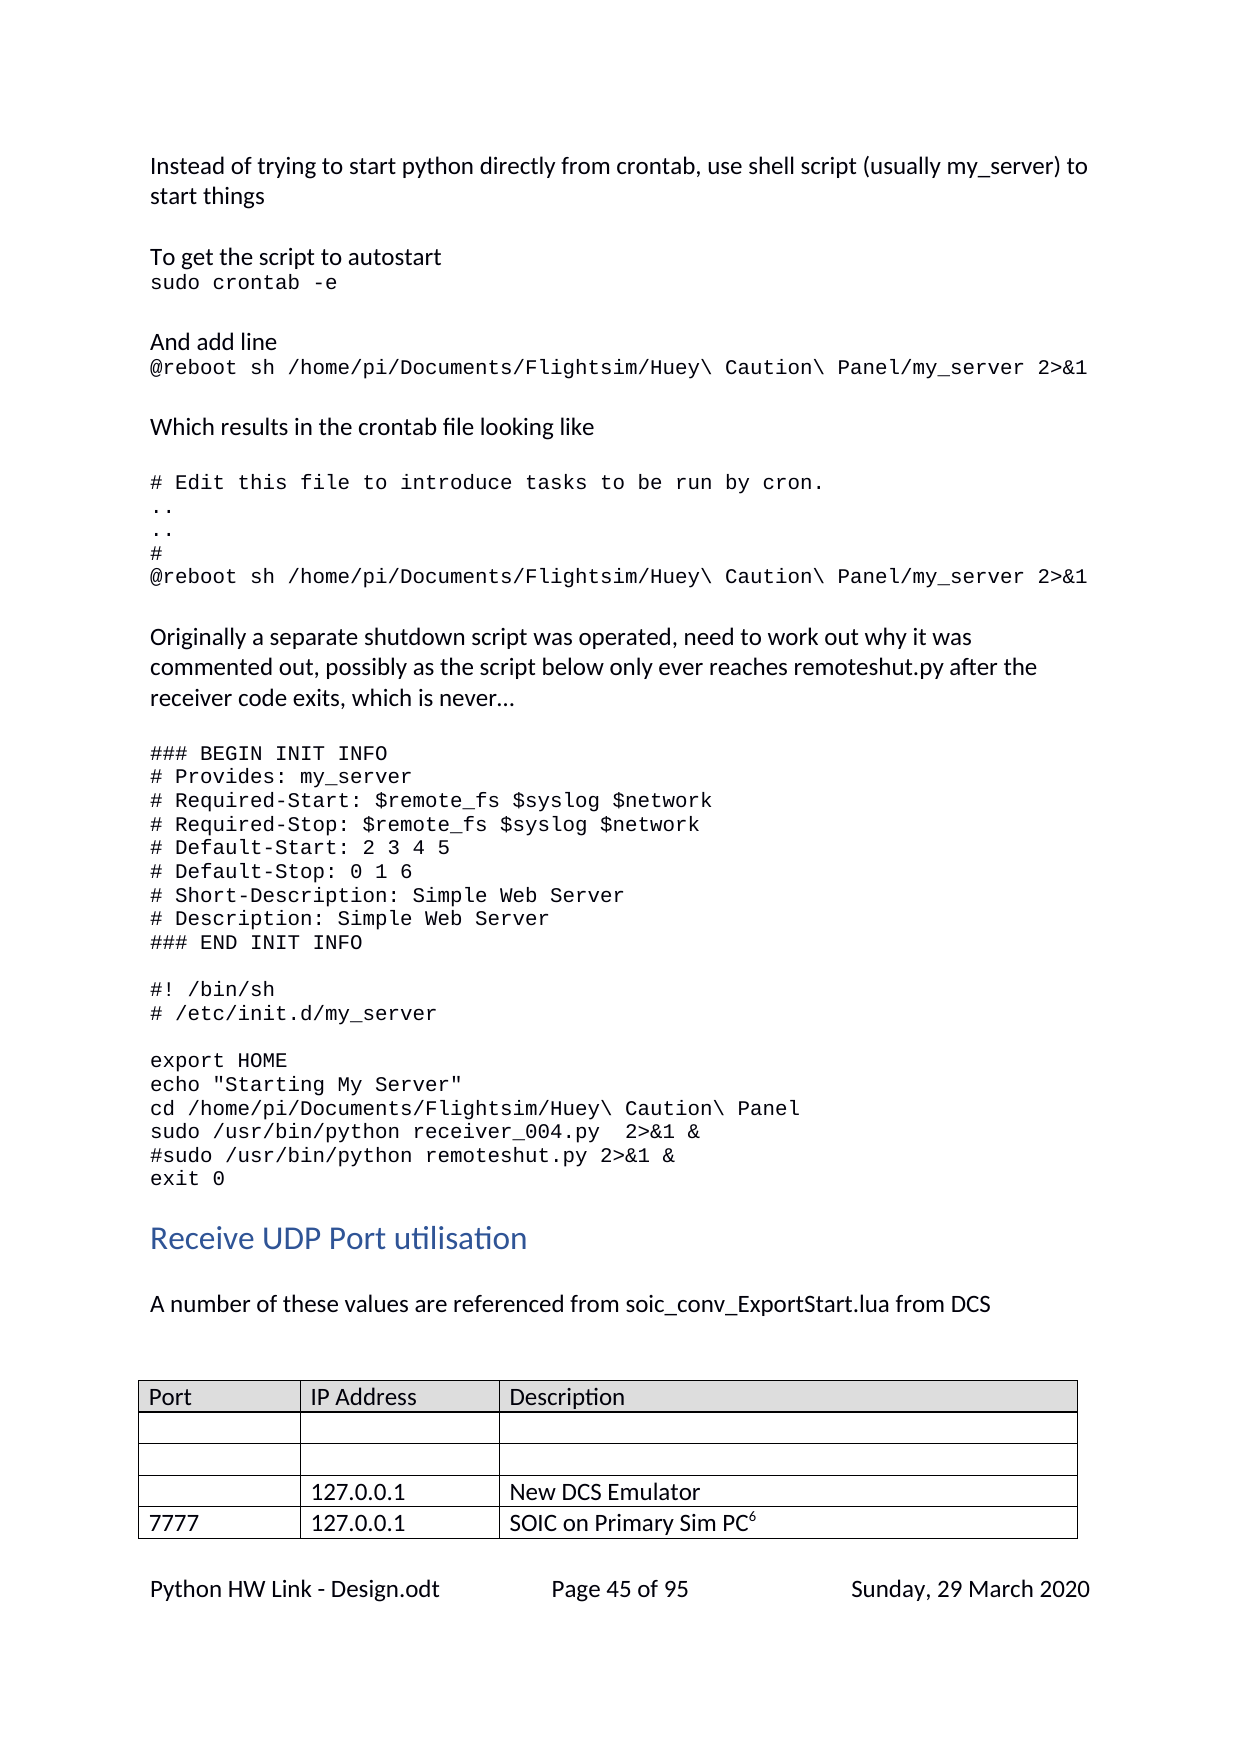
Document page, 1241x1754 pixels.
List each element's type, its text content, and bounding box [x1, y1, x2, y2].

text #! /bin/sh [150, 979, 1090, 1003]
text export HOME [150, 1050, 1090, 1074]
text # Default-Start: 2 3 4 5 [150, 837, 1090, 861]
text And add line [150, 326, 1090, 357]
text To get the script to autostart [150, 242, 1090, 272]
table_cell [139, 1444, 300, 1474]
text # /etc/init.d/my_server [150, 1003, 1090, 1027]
table_cell 127.0.0.1 [301, 1507, 499, 1538]
text echo "Starting My Server" [150, 1074, 1090, 1097]
text # Required-Stop: $remote_fs $syslog $network [150, 814, 1090, 837]
text # Edit this file to introduce tasks to be run by cron. [150, 472, 1090, 496]
table_cell SOIC on Primary Sim PC [500, 1507, 1077, 1538]
table_cell 7777 [139, 1507, 300, 1538]
text ### END INIT INFO [150, 932, 1090, 956]
text # [150, 543, 1090, 567]
table_cell 127.0.0.1 [301, 1476, 499, 1506]
text @reboot sh /home/pi/Documents/Flightsim/Huey\ Caution\ Panel/my_server 2>&1 [150, 357, 1090, 380]
table_cell [139, 1476, 300, 1506]
text #sudo /usr/bin/python remoteshut.py 2>&1 & [150, 1145, 1090, 1168]
text sudo /usr/bin/python receiver_004.py 2>&1 & [150, 1121, 1090, 1145]
table_cell [301, 1444, 499, 1474]
table_header Description [500, 1381, 1077, 1411]
text ### BEGIN INIT INFO [150, 743, 1090, 766]
text # Default-Stop: 0 1 6 [150, 861, 1090, 885]
text # Description: Simple Web Server [150, 908, 1090, 932]
text @reboot sh /home/pi/Documents/Flightsim/Huey\ Caution\ Panel/my_server 2>&1 [150, 567, 1090, 590]
text exit 0 [150, 1168, 1090, 1192]
table_cell [301, 1413, 499, 1443]
table_cell [139, 1413, 300, 1443]
text sudo crontab -e [150, 272, 1090, 296]
text .. [150, 519, 1090, 543]
text # Provides: my_server [150, 766, 1090, 790]
text Instead of trying to start python directly from crontab, use shell script (usually my_server) to [150, 150, 1090, 181]
table_cell [500, 1413, 1077, 1443]
text Which results in the crontab file looking like [150, 411, 1090, 441]
text cd /home/pi/Documents/Flightsim/Huey\ Caution\ Panel [150, 1097, 1090, 1121]
subtitle Receive UDP Port utilisation [150, 1217, 1090, 1258]
table_header Port [139, 1381, 300, 1411]
table_cell New DCS Emulator [500, 1476, 1077, 1506]
text start things [150, 181, 1090, 211]
text # Required-Start: $remote_fs $syslog $network [150, 790, 1090, 814]
text # Short-Description: Simple Web Server [150, 885, 1090, 908]
text .. [150, 496, 1090, 519]
table_header IP Address [301, 1381, 499, 1411]
table_cell [500, 1444, 1077, 1474]
text Originally a separate shutdown script was operated, need to work out why it was commented out, possibly as the script below only ever reaches remoteshut.py after the receiver code exits, which is never… [150, 621, 1090, 712]
text A number of these values are referenced from soic_conv_ExportStart.lua from DCS [150, 1288, 1090, 1319]
